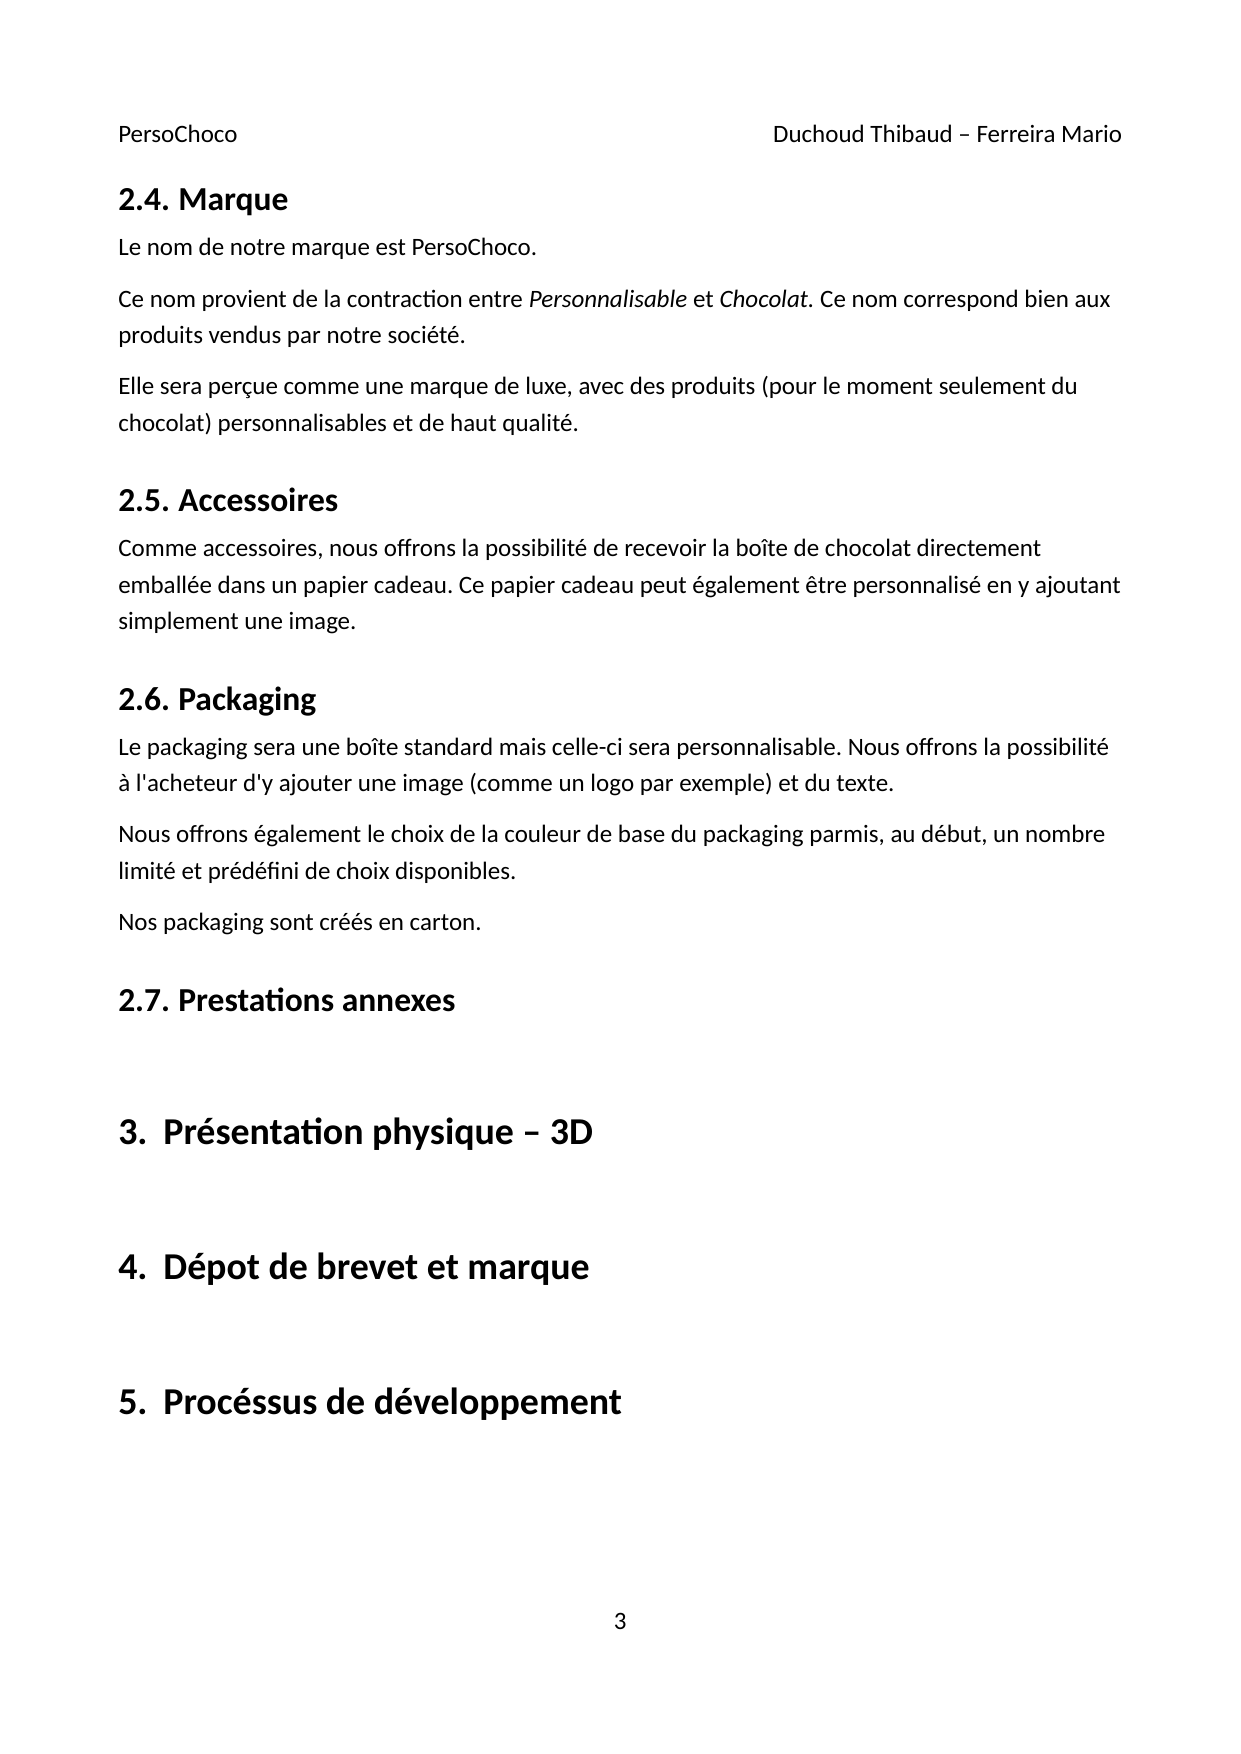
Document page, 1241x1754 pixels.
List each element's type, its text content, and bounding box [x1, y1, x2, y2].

text Nous offrons également le choix de la couleur de base du packaging parmis, au début, un nombre limité et prédéfini de choix disponibles. [118, 819, 1122, 886]
text Elle sera perçue comme une marque de luxe, avec des produits (pour le moment seulement du chocolat) personnalisables et de haut qualité. [118, 370, 1122, 437]
subtitle Prestations annexes [118, 978, 1122, 1019]
subtitle Accessoires [118, 479, 1122, 520]
subtitle Dépot de brevet et marque [118, 1243, 1122, 1289]
subtitle Présentation physique – 3D [118, 1108, 1122, 1154]
text Ce nom provient de la contraction entre Personnalisable et Chocolat. Ce nom correspond bien aux produits vendus par notre société. [118, 283, 1122, 350]
text Le packaging sera une boîte standard mais celle-ci sera personnalisable. Nous offrons la possibilité à l'acheteur d'y ajouter une image (comme un logo par exemple) et du texte. [118, 731, 1122, 798]
text Nos packaging sont créés en carton. [118, 906, 1122, 937]
text Comme accessoires, nous offrons la possibilité de recevoir la boîte de chocolat directement emballée dans un papier cadeau. Ce papier cadeau peut également être personnalisé en y ajoutant simplement une image. [118, 532, 1122, 636]
text Le nom de notre marque est PersoChoco. [118, 232, 1122, 262]
subtitle Packaging [118, 677, 1122, 718]
subtitle Marque [118, 178, 1122, 219]
subtitle Procéssus de développement [118, 1378, 1122, 1424]
